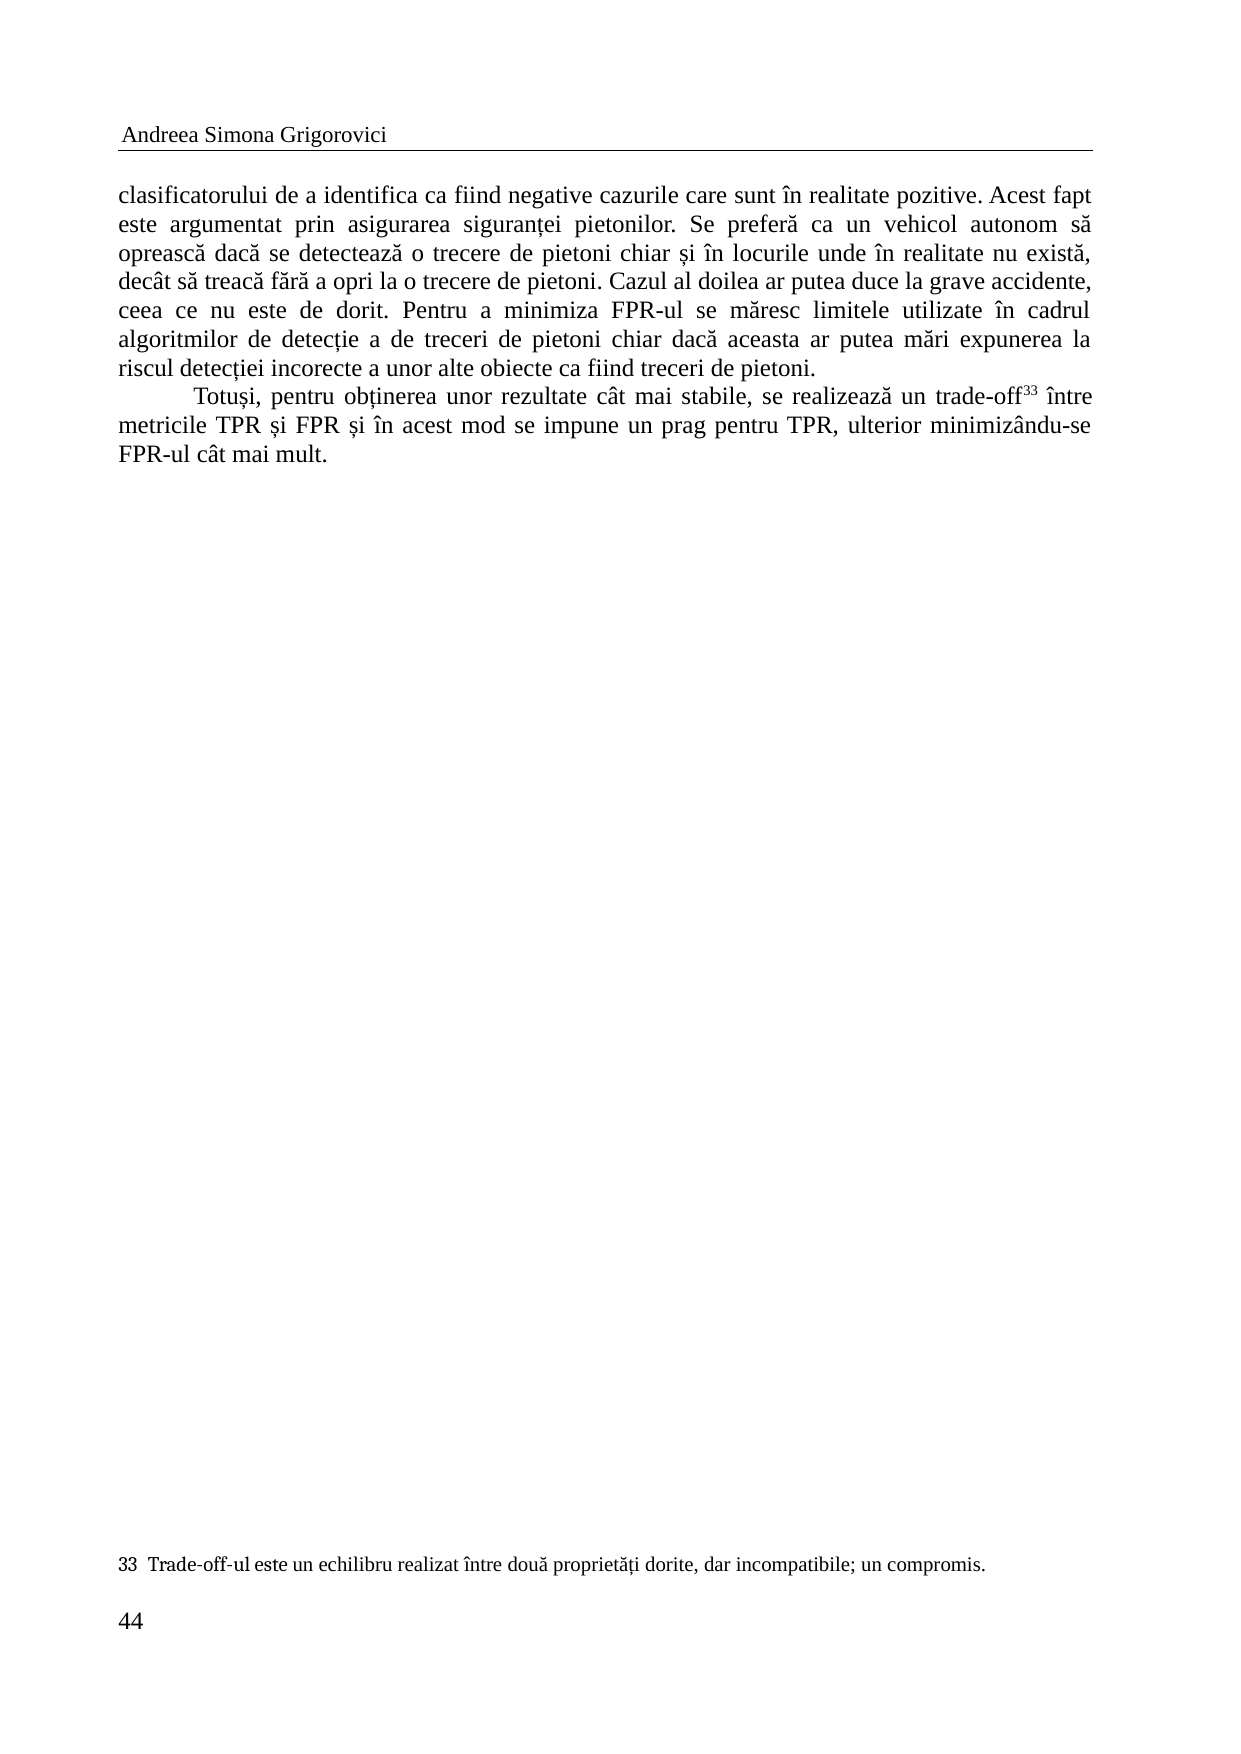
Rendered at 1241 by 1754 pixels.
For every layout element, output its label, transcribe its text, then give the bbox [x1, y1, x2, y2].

text Totuși, pentru obținerea unor rezultate cât mai stabile, se realizează un trade-off între metricile TPR și FPR și în acest mod se impune un prag pentru TPR, ulterior minimizându-se FPR-ul cât mai mult. [118, 381, 1093, 468]
text clasificatorului de a identifica ca fiind negative cazurile care sunt în realitate pozitive. Acest fapt este argumentat prin asigurarea siguranței pietonilor. Se preferă ca un vehicol autonom să oprească dacă se detectează o trecere de pietoni chiar și în locurile unde în realitate nu există, decât să treacă fără a opri la o trecere de pietoni. Cazul al doilea ar putea duce la grave accidente, ceea ce nu este de dorit. Pentru a minimiza FPR-ul se măresc limitele utilizate în cadrul algoritmilor de detecție a de treceri de pietoni chiar dacă aceasta ar putea mări expunerea la riscul detecției incorecte a unor alte obiecte ca fiind treceri de pietoni. [118, 180, 1093, 381]
text Trade-off-ul este un echilibru realizat între două proprietăți dorite, dar incompatibile; un compromis. [118, 1552, 1093, 1577]
